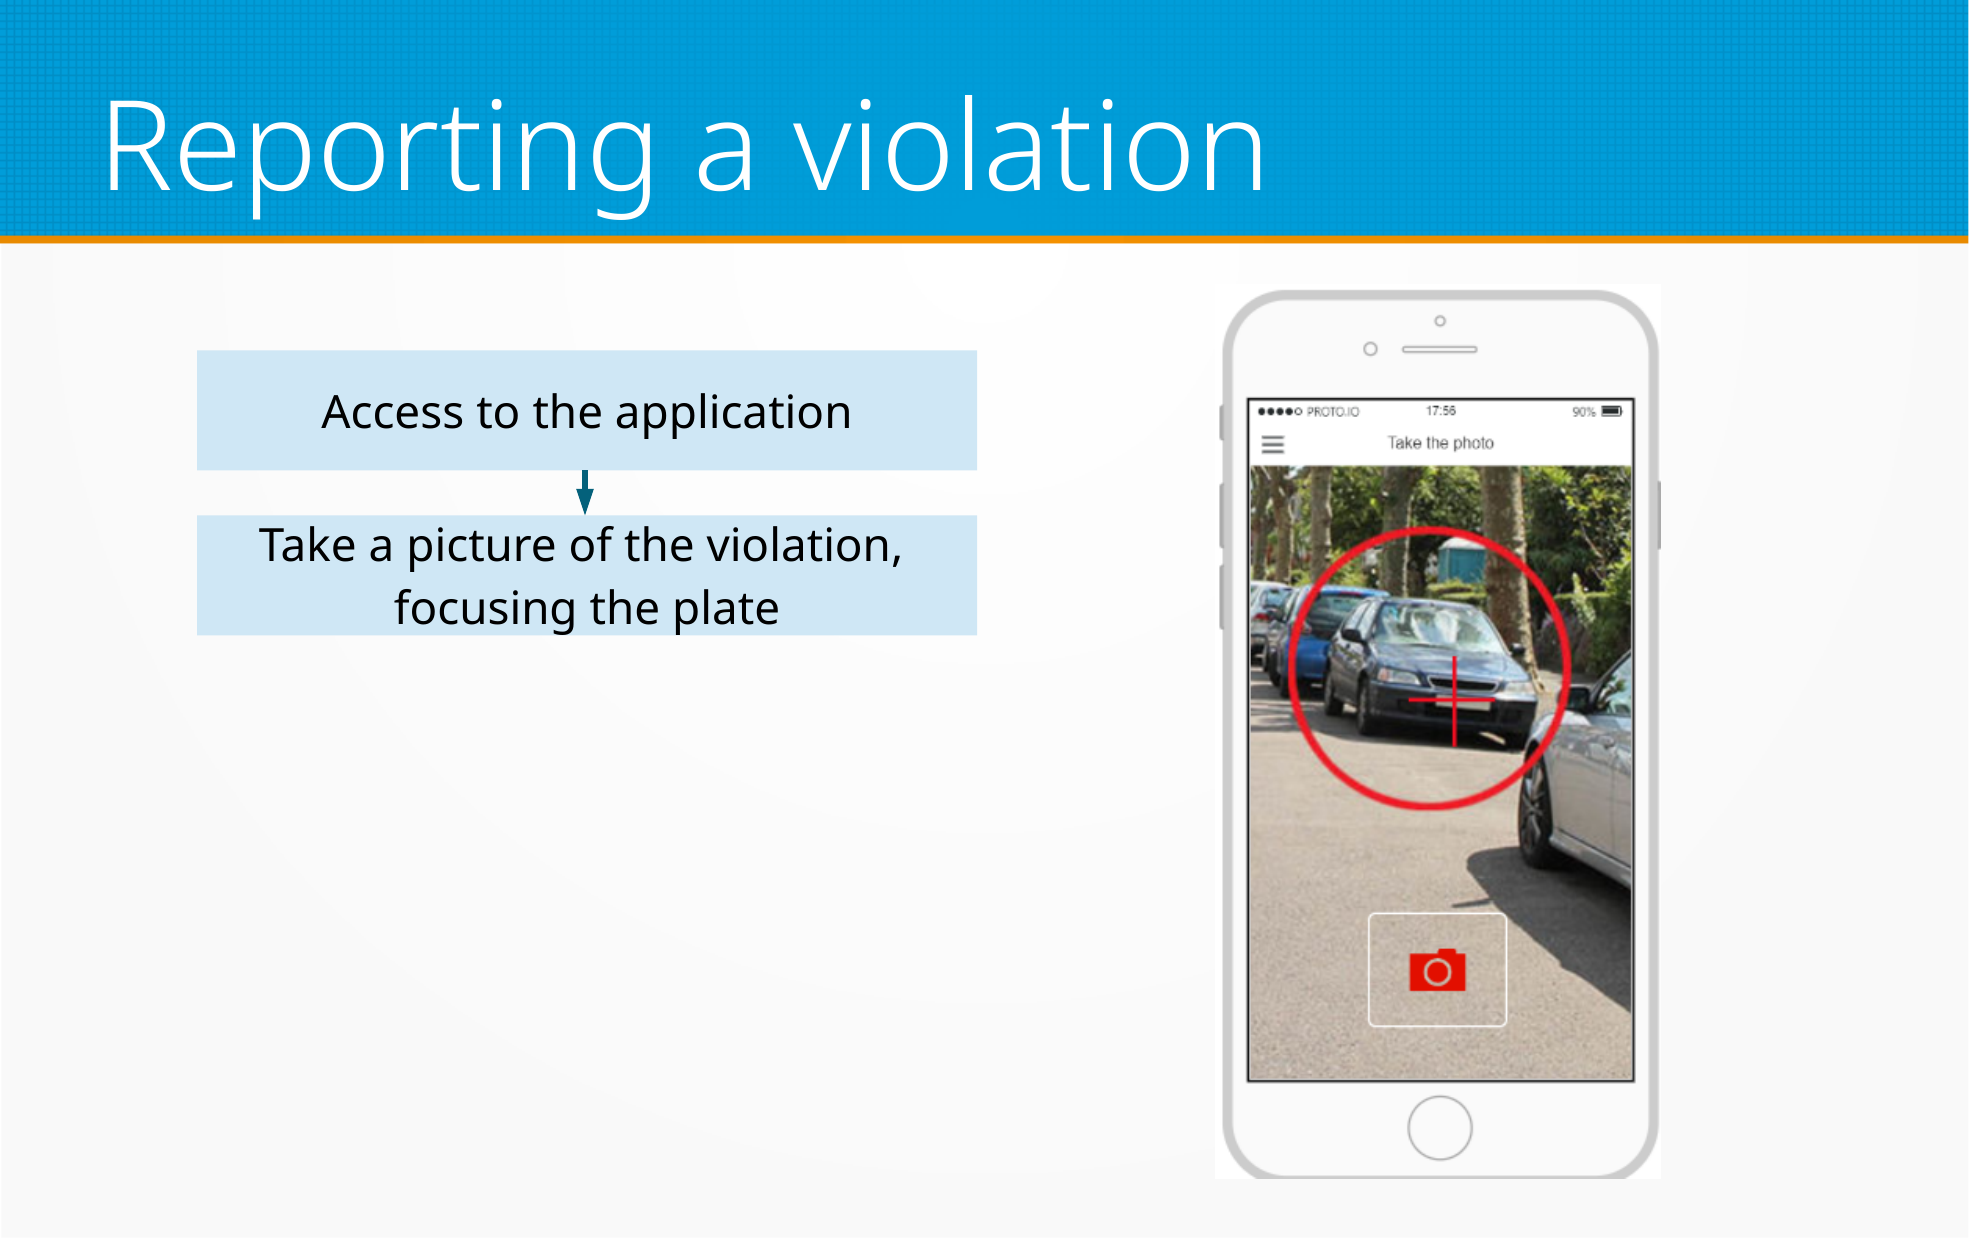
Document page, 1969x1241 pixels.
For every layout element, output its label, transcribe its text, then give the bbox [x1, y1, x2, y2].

picture [0, 236, 1969, 1241]
text_box Access to the application [197, 350, 978, 471]
text_box Take a picture of the violation, focusing the plate [197, 515, 978, 636]
title Reporting a violation [98, 19, 1870, 227]
